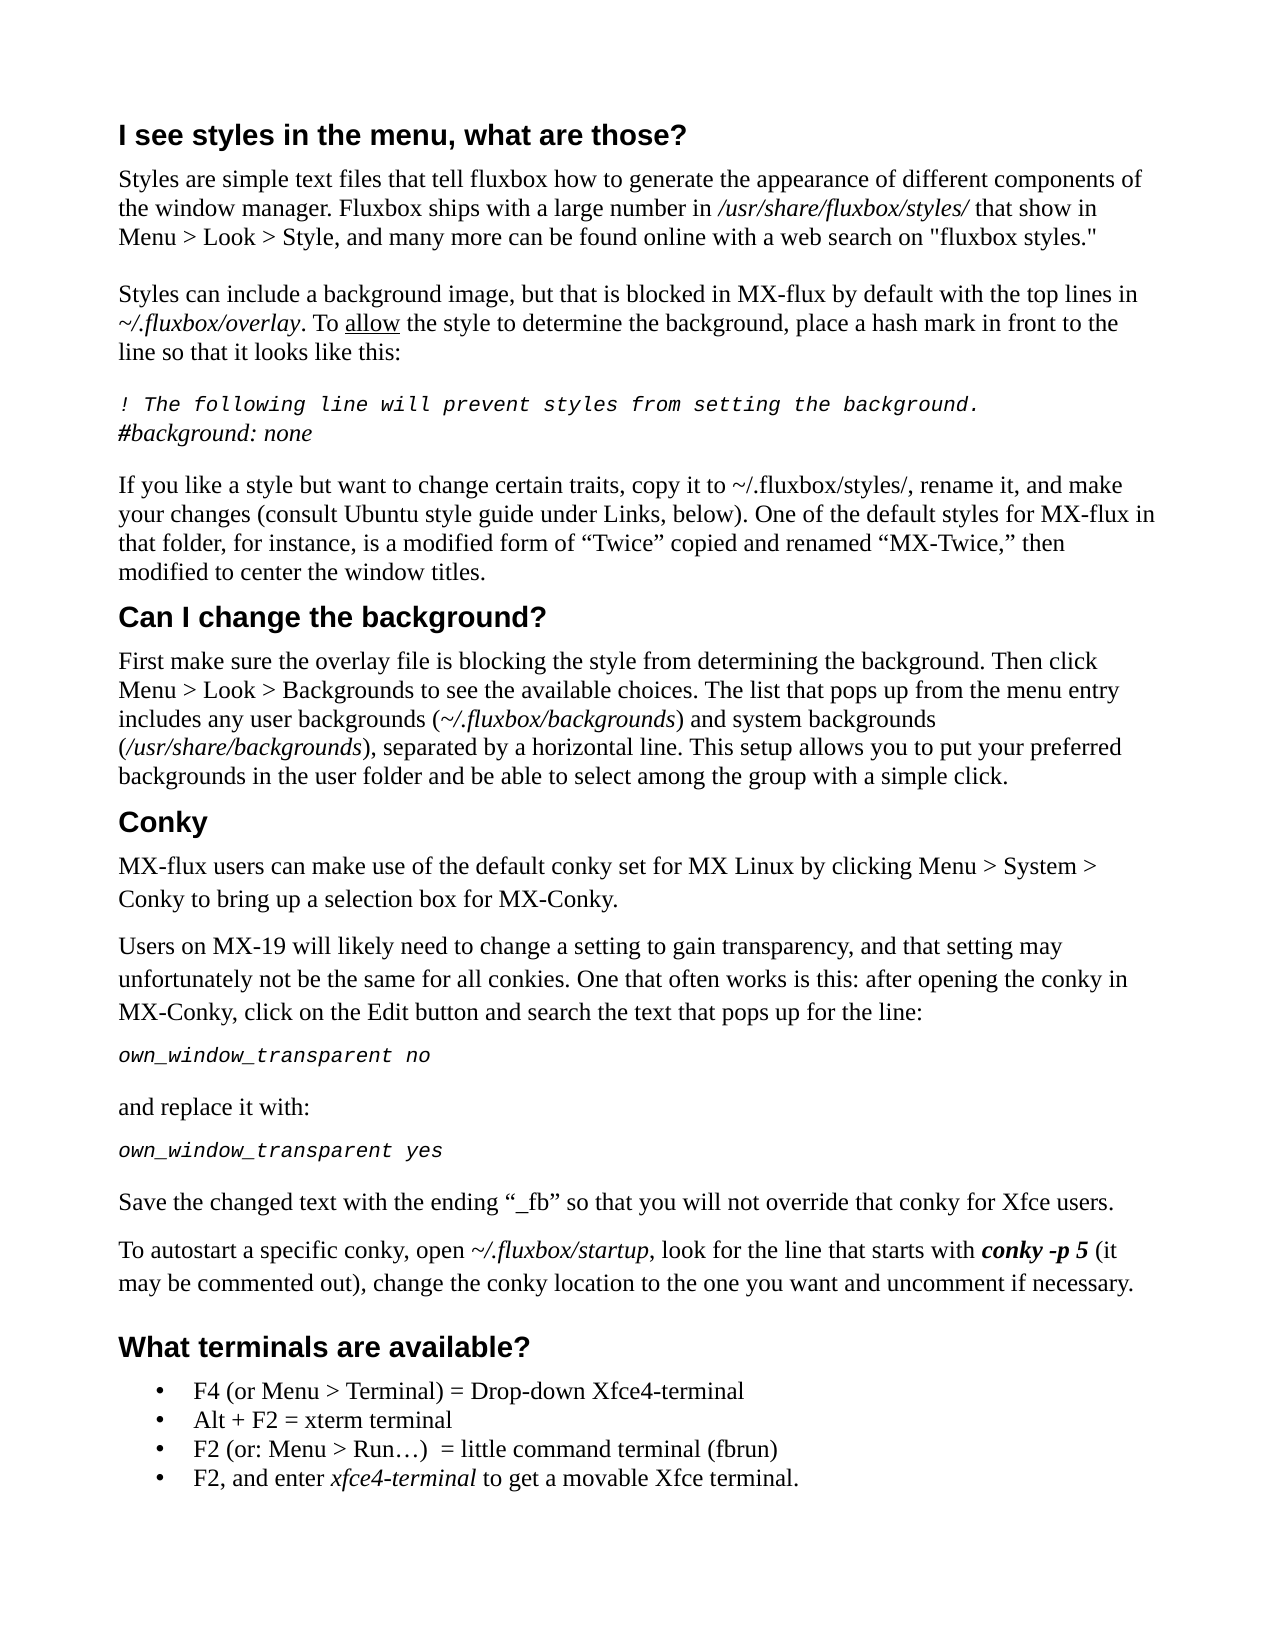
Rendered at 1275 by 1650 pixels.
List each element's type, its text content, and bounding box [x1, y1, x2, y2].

subtitle What terminals are available? [118, 1330, 1157, 1364]
subtitle I see styles in the menu, what are those? [118, 118, 1157, 152]
text To autostart a specific conky, open ~/.fluxbox/startup, look for the line that starts with conky -p 5 (it may be commented out), change the conky location to the one you want and uncomment if necessary. [118, 1235, 1157, 1297]
text Users on MX-19 will likely need to change a setting to gain transparency, and that setting may unfortunately not be the same for all conkies. One that often works is this: after opening the conky in MX-Conky, click on the Edit button and search the text that pops up for the line: [118, 931, 1157, 1026]
text #background: none [118, 418, 1157, 447]
text ! The following line will prevent styles from setting the background. [118, 394, 1157, 418]
text own_window_transparent yes [118, 1140, 1157, 1164]
list F2, and enter xfce4-terminal to get a movable Xfce terminal. [156, 1463, 1157, 1491]
text If you like a style but want to change certain traits, copy it to ~/.fluxbox/styles/, rename it, and make your changes (consult Ubuntu style guide under Links, below). One of the default styles for MX-flux in that folder, for instance, is a modified form of “Twice” copied and renamed “MX-Twice,” then modified to center the window titles. [118, 470, 1157, 585]
text First make sure the overlay file is blocking the style from determining the background. Then click Menu > Look > Backgrounds to see the available choices. The list that pops up from the menu entry includes any user backgrounds (~/.fluxbox/backgrounds) and system backgrounds (/usr/share/backgrounds), separated by a horizontal line. This setup allows you to put your preferred backgrounds in the user folder and be able to select among the group with a simple click. [118, 646, 1157, 790]
text Styles are simple text files that tell fluxbox how to generate the appearance of different components of the window manager. Fluxbox ships with a large number in /usr/share/fluxbox/styles/ that show in Menu > Look > Style, and many more can be found online with a web search on "fluxbox styles." [118, 164, 1157, 251]
text MX-flux users can make use of the default conky set for MX Linux by clicking Menu > System > Conky to bring up a selection box for MX-Conky. [118, 851, 1157, 913]
subtitle Conky [118, 804, 1157, 838]
list Alt + F2 = xterm terminal [156, 1405, 1157, 1434]
text own_window_transparent no [118, 1045, 1157, 1069]
text Save the changed text with the ending “_fb” so that you will not override that conky for Xfce users. [118, 1187, 1157, 1216]
list F2 (or: Menu > Run…) = little command terminal (fbrun) [156, 1434, 1157, 1463]
list F4 (or Menu > Terminal) = Drop-down Xfce4-terminal [156, 1376, 1157, 1405]
text Styles can include a background image, but that is blocked in MX-flux by default with the top lines in ~/.fluxbox/overlay. To allow the style to determine the background, place a hash mark in front to the line so that it looks like this: [118, 279, 1157, 366]
text and replace it with: [118, 1092, 1157, 1121]
subtitle Can I change the background? [118, 600, 1157, 634]
